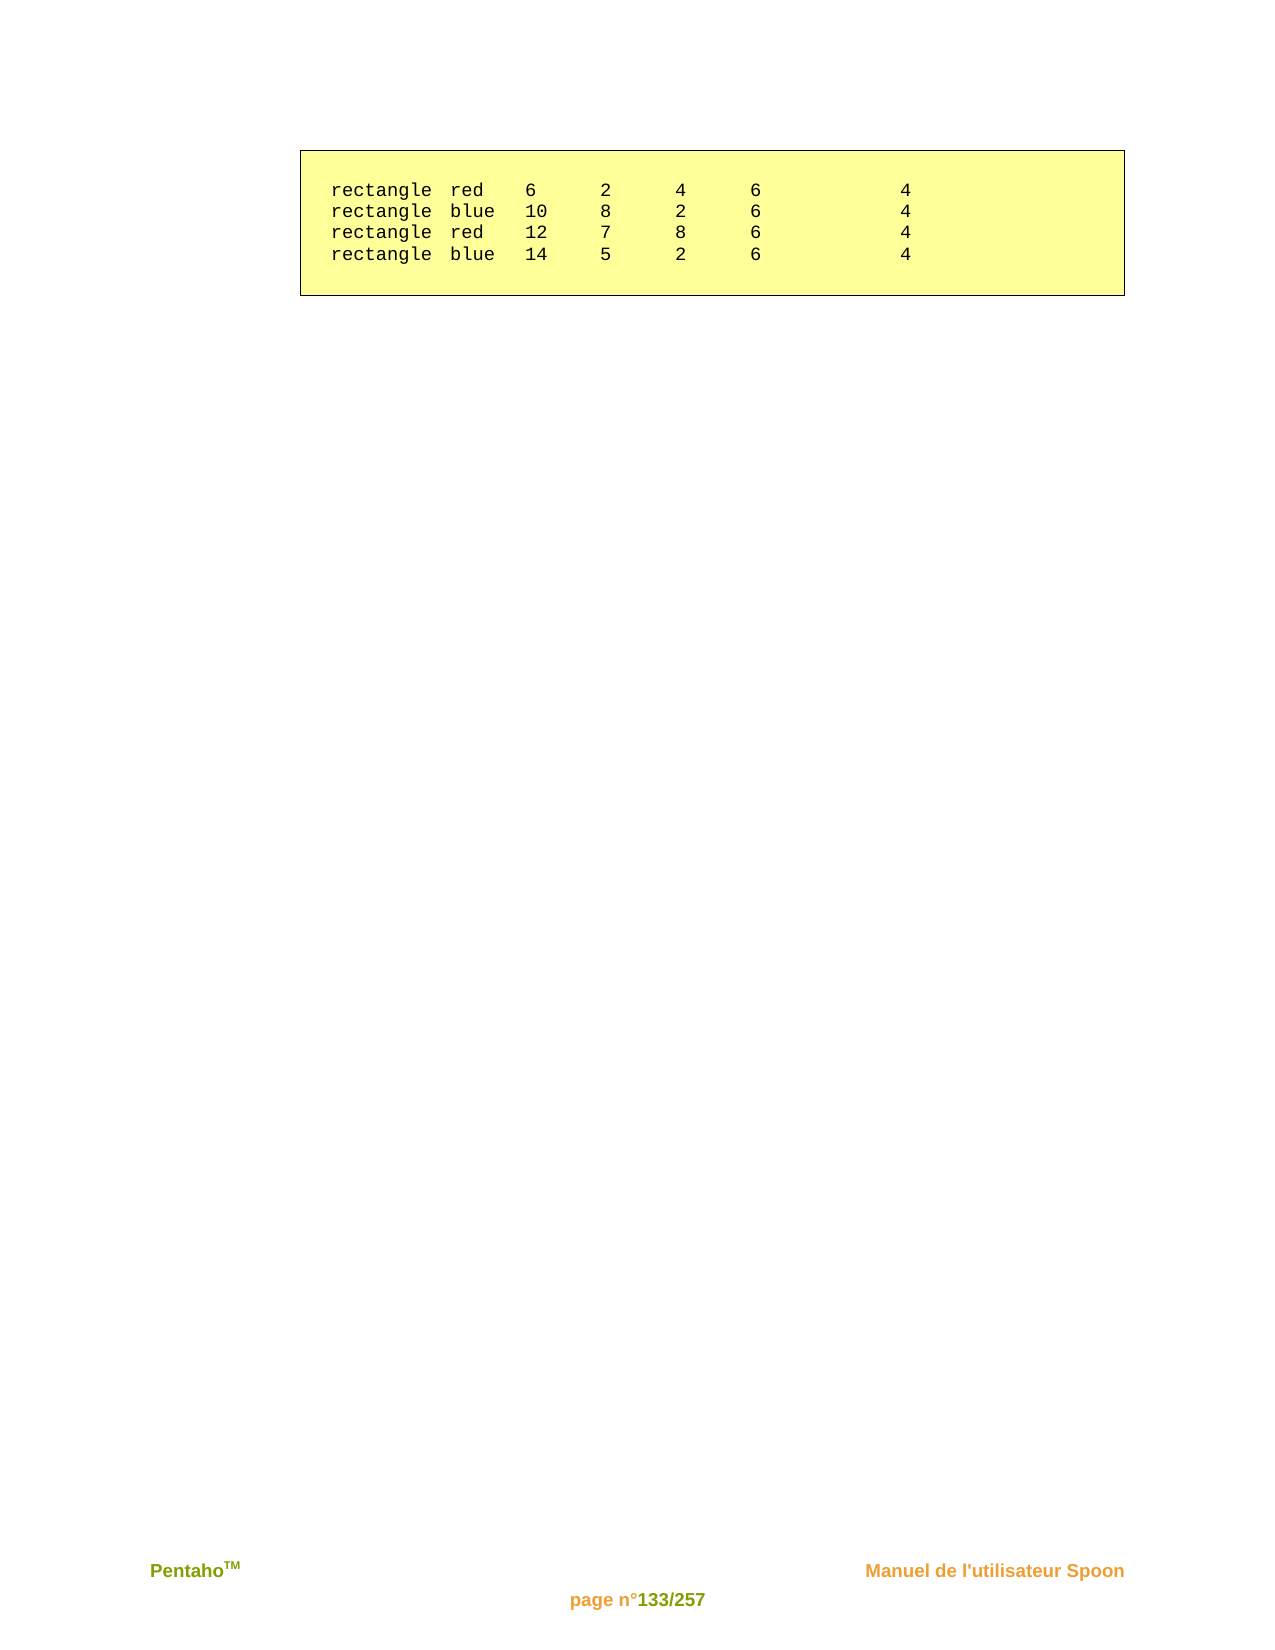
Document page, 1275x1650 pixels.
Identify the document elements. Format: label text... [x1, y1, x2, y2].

text rectangle red 6 2 4 6 4 rectangle blue 10 8 2 6 4 rectangle red 12 7 8 6 4 rectangle blue 14 5 2 6 4 [301, 151, 1124, 295]
